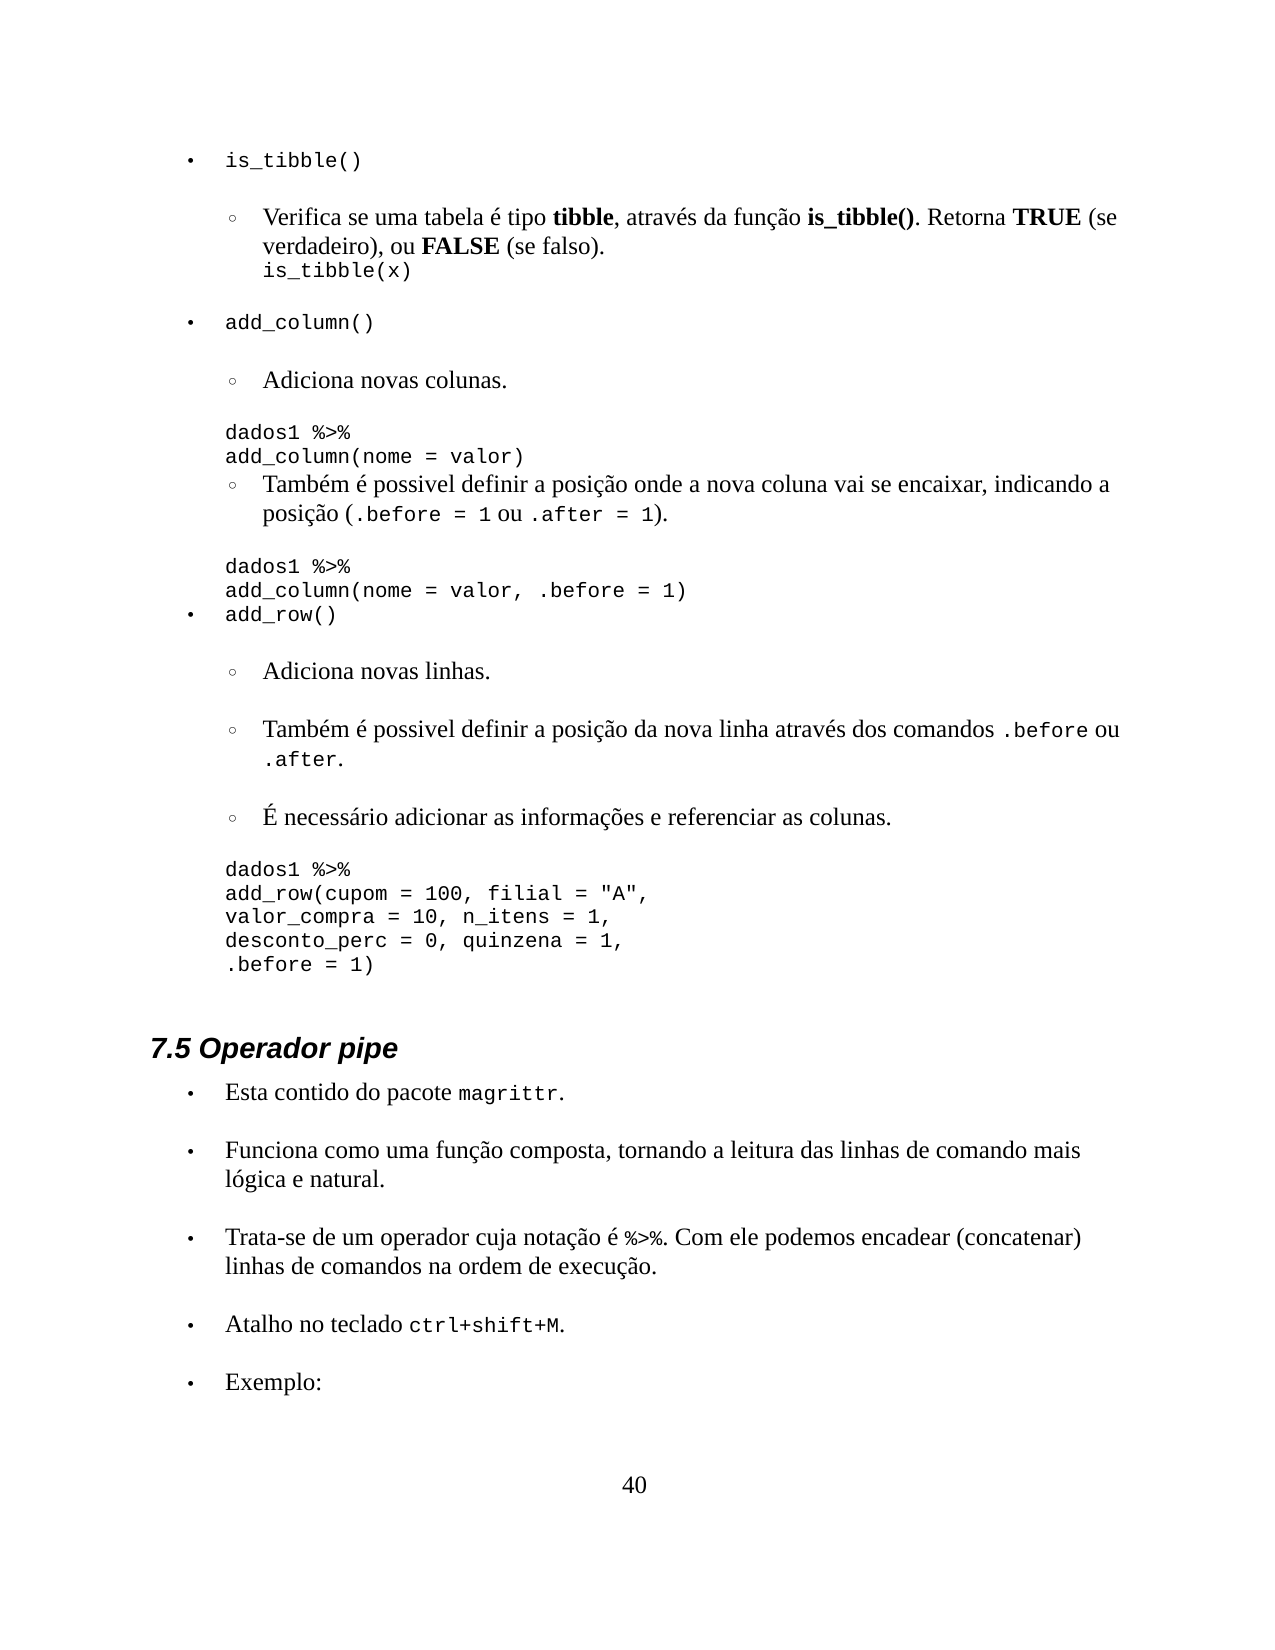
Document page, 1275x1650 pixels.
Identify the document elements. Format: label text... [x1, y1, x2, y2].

list add_column(nome = valor) [187, 446, 1125, 469]
list dados1 %>% [187, 422, 1125, 446]
list Esta contido do pacote magrittr. [187, 1077, 1125, 1136]
list .before = 1) [187, 954, 1125, 977]
list Exemplo: [187, 1367, 1125, 1425]
list add_row(cupom = 100, filial = "A", [187, 883, 1125, 906]
list É necessário adicionar as informações e referenciar as colunas. [225, 802, 1125, 859]
list Também é possivel definir a posição onde a nova coluna vai se encaixar, indicando a posição (.before = 1 ou .after = 1). [225, 469, 1125, 557]
list Funciona como uma função composta, tornando a leitura das linhas de comando mais lógica e natural. [187, 1136, 1125, 1222]
list Verifica se uma tabela é tipo tibble, através da função is_tibble(). Retorna TRUE (se verdadeiro), ou FALSE (se falso). is_tibble(x) [225, 202, 1125, 312]
list is_tibble() [187, 150, 1125, 202]
list add_row() [187, 604, 1125, 656]
list dados1 %>% [187, 557, 1125, 580]
list Atalho no teclado ctrl+shift+M. [187, 1309, 1125, 1367]
subtitle 7.5 Operador pipe [150, 1031, 1125, 1065]
list Adiciona novas linhas. [225, 656, 1125, 714]
list desconto_perc = 0, quinzena = 1, [187, 930, 1125, 954]
list Adiciona novas colunas. [225, 365, 1125, 422]
list add_column() [187, 312, 1125, 365]
list Trata-se de um operador cuja notação é %>%. Com ele podemos encadear (concatenar) linhas de comandos na ordem de execução. [187, 1222, 1125, 1309]
list dados1 %>% [187, 859, 1125, 883]
list Também é possivel definir a posição da nova linha através dos comandos .before ou .after. [225, 714, 1125, 802]
list add_column(nome = valor, .before = 1) [187, 580, 1125, 604]
list valor_compra = 10, n_itens = 1, [187, 906, 1125, 930]
